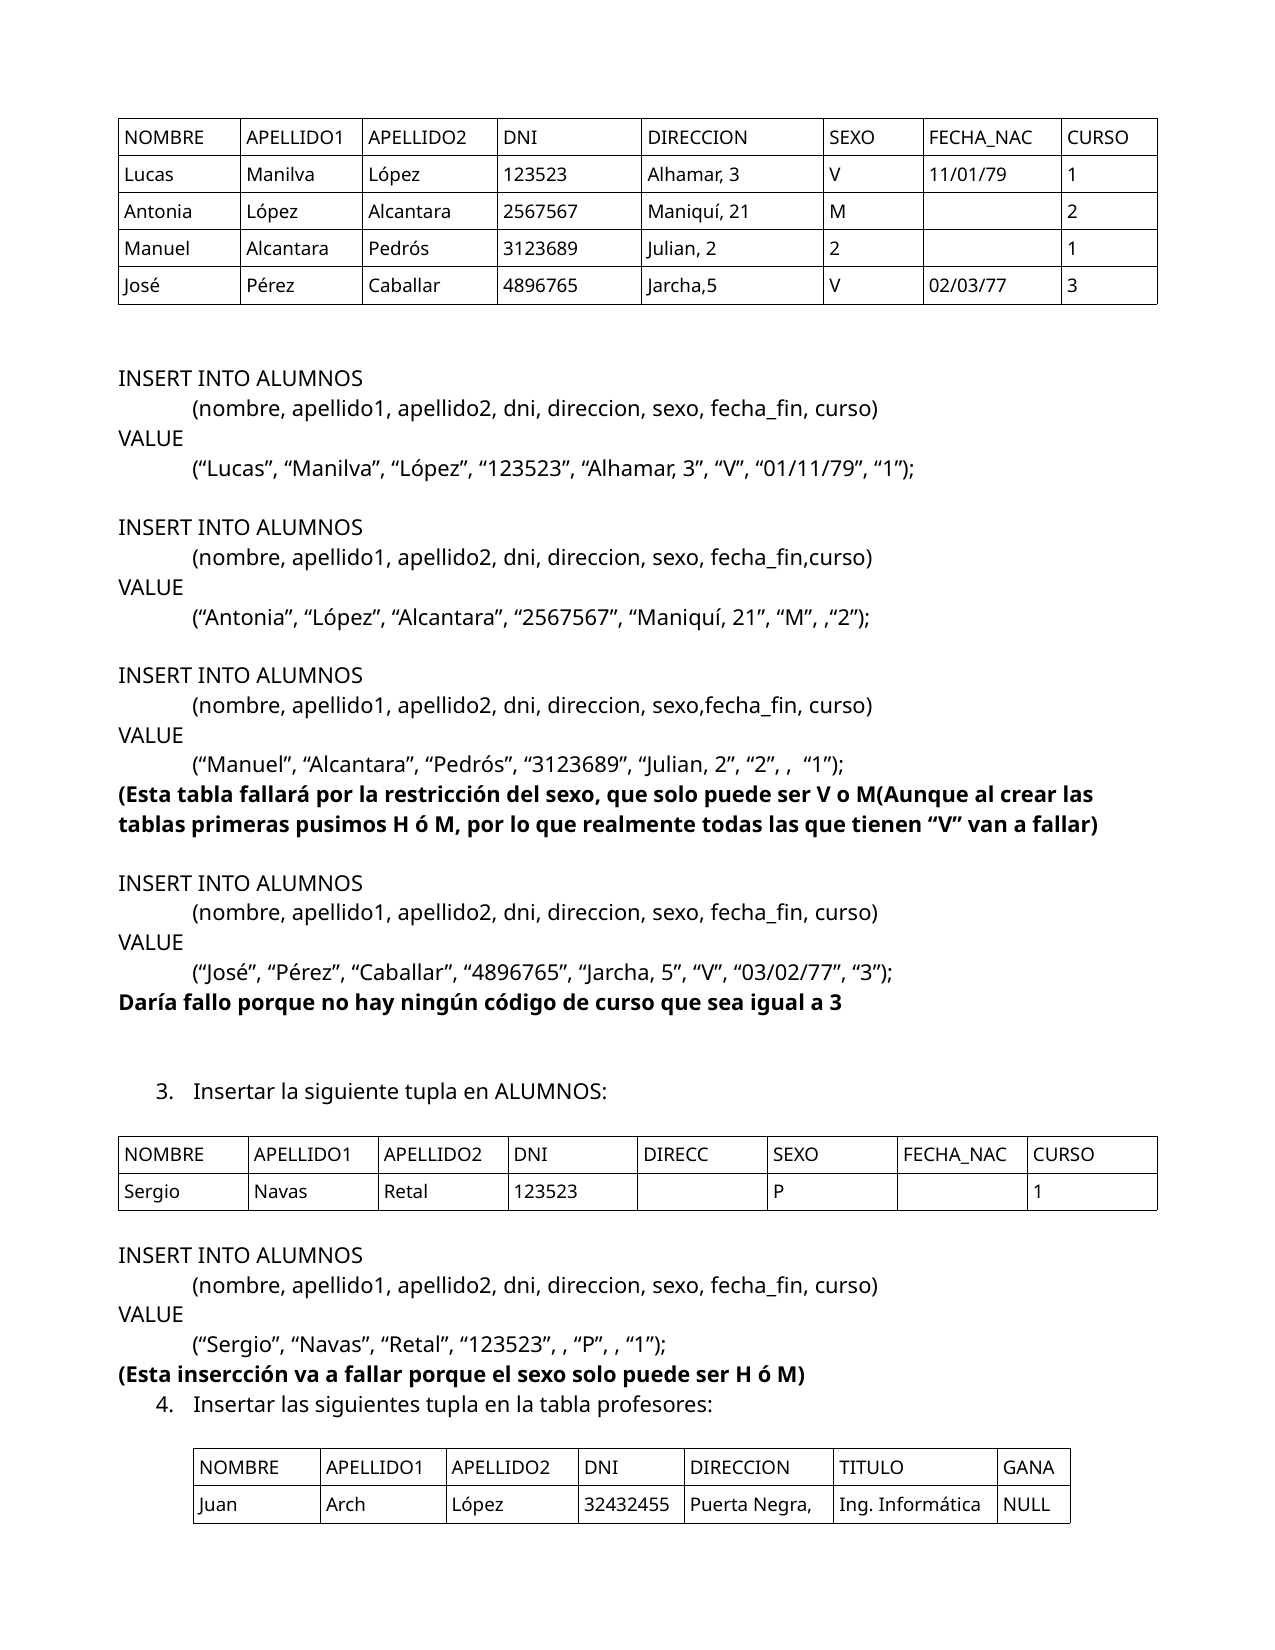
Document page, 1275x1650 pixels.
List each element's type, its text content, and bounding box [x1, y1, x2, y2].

text (“Sergio”, “Navas”, “Retal”, “123523”, , “P”, , “1”); [118, 1329, 1157, 1359]
table_header SEXO [824, 119, 923, 155]
table_cell 1 [1062, 230, 1157, 266]
table_cell 03/02/77 [924, 267, 1061, 303]
text (nombre, apellido1, apellido2, dni, direccion, sexo, fecha_fin, curso) [118, 897, 1157, 927]
table_cell Retal [379, 1174, 508, 1210]
table_cell 123523 [509, 1174, 637, 1210]
table_cell Arch [321, 1486, 446, 1522]
table_cell López [241, 193, 362, 229]
table_cell P [768, 1174, 897, 1210]
text (nombre, apellido1, apellido2, dni, direccion, sexo, fecha_fin, curso) [118, 1269, 1157, 1299]
table_cell V [824, 156, 923, 192]
table_header DNI [498, 119, 641, 155]
table_header CURSO [1028, 1137, 1157, 1173]
table_header CURSO [1062, 119, 1157, 155]
table_cell López [447, 1486, 578, 1522]
text INSERT INTO ALUMNOS [118, 512, 1157, 542]
text Daría fallo porque no hay ningún código de curso que sea igual a 3 [118, 987, 1157, 1017]
table_cell Maniquí, 21 [642, 193, 823, 229]
table_cell 2 [824, 230, 923, 266]
table_cell Juan [194, 1486, 320, 1522]
table_cell 2 [1062, 193, 1157, 229]
table_header DNI [509, 1137, 637, 1173]
table_header FECHA_NAC [898, 1137, 1027, 1173]
table_cell Jarcha,5 [642, 267, 823, 303]
table_cell 123523 [498, 156, 641, 192]
text (nombre, apellido1, apellido2, dni, direccion, sexo, fecha_fin,curso) [118, 542, 1157, 572]
table_header APELLIDO1 [249, 1137, 378, 1173]
table_cell Pedrós [363, 230, 497, 266]
text (“José”, “Pérez”, “Caballar”, “4896765”, “Jarcha, 5”, “V”, “03/02/77”, “3”); [118, 957, 1157, 987]
text INSERT INTO ALUMNOS [118, 660, 1157, 690]
table_cell V [824, 267, 923, 303]
table_cell 1 [1028, 1174, 1157, 1210]
table_cell Alcantara [363, 193, 497, 229]
text (“Antonia”, “López”, “Alcantara”, “2567567”, “Maniquí, 21”, “M”, ,“2”); [118, 602, 1157, 631]
table_header TITULO [834, 1449, 997, 1485]
text VALUE [118, 927, 1157, 957]
text (nombre, apellido1, apellido2, dni, direccion, sexo,fecha_fin, curso) [118, 690, 1157, 720]
table_header DIRECC [638, 1137, 767, 1173]
table_cell [924, 230, 1061, 266]
text INSERT INTO ALUMNOS [118, 868, 1157, 897]
table_cell Alhamar, 3 [642, 156, 823, 192]
table_cell Navas [249, 1174, 378, 1210]
table_header APELLIDO1 [321, 1449, 446, 1485]
text VALUE [118, 423, 1157, 453]
text (“Lucas”, “Manilva”, “López”, “123523”, “Alhamar, 3”, “V”, “01/11/79”, “1”); [118, 453, 1157, 482]
table_header NOMBRE [119, 119, 240, 155]
text VALUE [118, 720, 1157, 749]
table_cell NULL [998, 1486, 1070, 1522]
table_cell 3 [1062, 267, 1157, 303]
table_cell 2567567 [498, 193, 641, 229]
table_cell López [363, 156, 497, 192]
table_header DNI [579, 1449, 684, 1485]
table_header NOMBRE [119, 1137, 248, 1173]
text VALUE [118, 1299, 1157, 1329]
text INSERT INTO ALUMNOS [118, 363, 1157, 393]
table_header DIRECCION [642, 119, 823, 155]
table_cell Caballar [363, 267, 497, 303]
list Insertar las siguientes tupla en la tabla profesores: [156, 1389, 1157, 1418]
table_header DIRECCION [685, 1449, 833, 1485]
text VALUE [118, 572, 1157, 602]
table_cell Manilva [241, 156, 362, 192]
table_header GANA [998, 1449, 1070, 1485]
table_cell 01/11/79 [924, 156, 1061, 192]
table_cell Ing. Informática [834, 1486, 997, 1522]
list Insertar la siguiente tupla en ALUMNOS: [156, 1076, 1157, 1106]
table_cell Antonia [119, 193, 240, 229]
table_header NOMBRE [194, 1449, 320, 1485]
table_cell [638, 1174, 767, 1210]
table_header SEXO [768, 1137, 897, 1173]
table_header APELLIDO1 [241, 119, 362, 155]
table_cell Pérez [241, 267, 362, 303]
table_cell 32432455 [579, 1486, 684, 1522]
table_cell 4896765 [498, 267, 641, 303]
table_header APELLIDO2 [447, 1449, 578, 1485]
table_cell Alcantara [241, 230, 362, 266]
table_cell [898, 1174, 1027, 1210]
table_cell Puerta Negra, [685, 1486, 833, 1522]
table_cell Sergio [119, 1174, 248, 1210]
text INSERT INTO ALUMNOS [118, 1240, 1157, 1269]
table_cell José [119, 267, 240, 303]
table_cell [924, 193, 1061, 229]
table_header APELLIDO2 [379, 1137, 508, 1173]
table_cell M [824, 193, 923, 229]
text (Esta tabla fallará por la restricción del sexo, que solo puede ser V o M(Aunque al crear las tablas primeras pusimos H ó M, por lo que realmente todas las que tienen “V” van a fallar) [118, 779, 1157, 839]
text (nombre, apellido1, apellido2, dni, direccion, sexo, fecha_fin, curso) [118, 393, 1157, 423]
text (“Manuel”, “Alcantara”, “Pedrós”, “3123689”, “Julian, 2”, “2”, , “1”); [118, 749, 1157, 779]
table_cell Manuel [119, 230, 240, 266]
table_cell Julian, 2 [642, 230, 823, 266]
table_header APELLIDO2 [363, 119, 497, 155]
table_header FECHA_NAC [924, 119, 1061, 155]
table_cell 3123689 [498, 230, 641, 266]
table_cell 1 [1062, 156, 1157, 192]
table_cell Lucas [119, 156, 240, 192]
text (Esta insercción va a fallar porque el sexo solo puede ser H ó M) [118, 1359, 1157, 1389]
